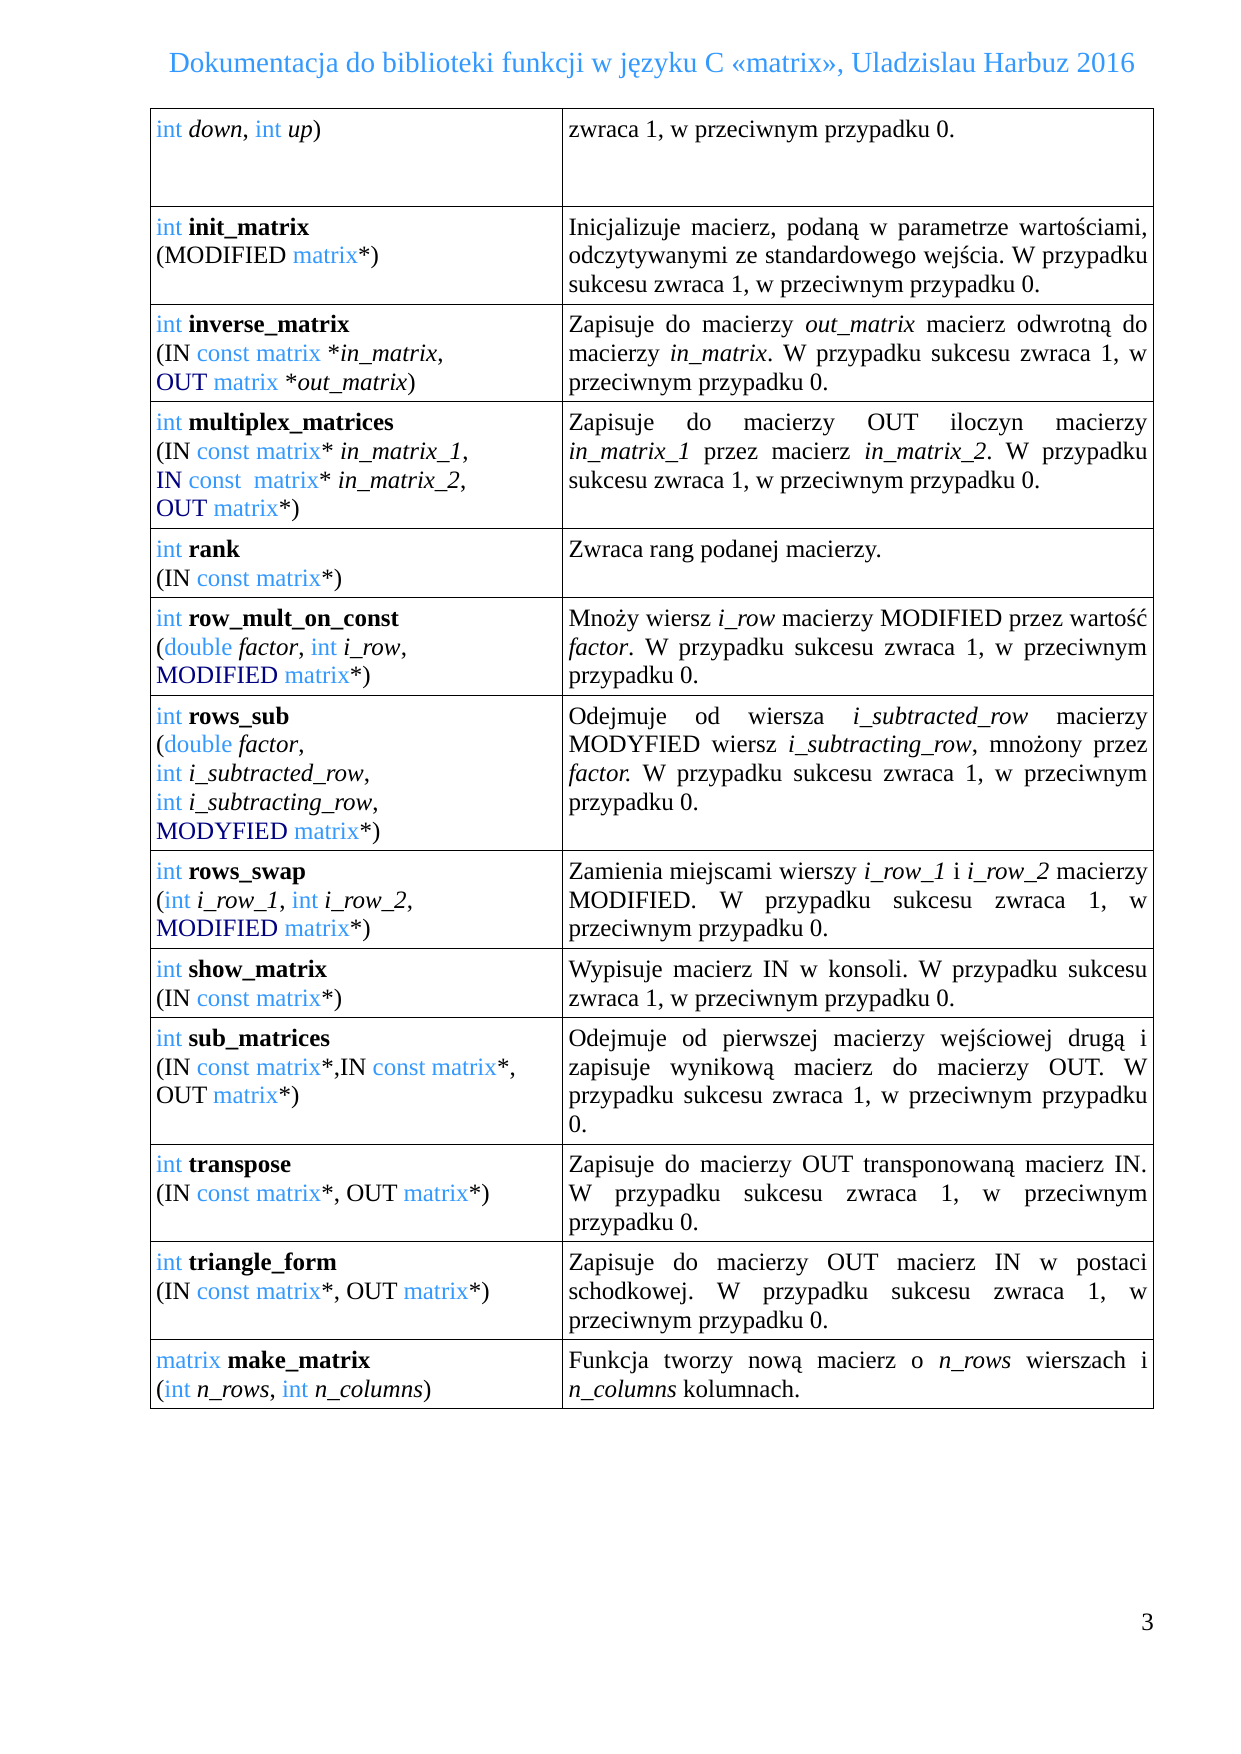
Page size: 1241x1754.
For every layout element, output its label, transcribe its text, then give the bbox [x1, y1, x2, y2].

table_cell Funkcja tworzy nową macierz o n_rows wierszach i n_columns kolumnach. [563, 1340, 1153, 1408]
table_cell int sub_matrices (IN const matrix*,IN const matrix*, OUT matrix*) [151, 1018, 562, 1144]
table_cell int row_mult_on_const (double factor, int i_row, MODIFIED matrix*) [151, 598, 562, 695]
table_cell int multiplex_matrices (IN const matrix* in_matrix_1, IN const matrix* in_matrix_2, OUT matrix*) [151, 402, 562, 528]
table_cell int rows_swap (int i_row_1, int i_row_2, MODIFIED matrix*) [151, 851, 562, 948]
table_cell int rank (IN const matrix*) [151, 529, 562, 597]
table_cell int down, int up) [151, 109, 562, 206]
table_cell int show_matrix (IN const matrix*) [151, 949, 562, 1017]
table_cell Odejmuje od wiersza i_subtracted_row macierzy MODYFIED wiersz i_subtracting_row, mnożony przez factor. W przypadku sukcesu zwraca 1, w przeciwnym przypadku 0. [563, 696, 1153, 850]
table_cell Inicjalizuje macierz, podaną w parametrze wartościami, odczytywanymi ze standardowego wejścia. W przypadku sukcesu zwraca 1, w przeciwnym przypadku 0. [563, 207, 1153, 304]
table_cell int transpose (IN const matrix*, OUT matrix*) [151, 1145, 562, 1241]
table_cell Zapisuje do macierzy OUT macierz IN w postaci schodkowej. W przypadku sukcesu zwraca 1, w przeciwnym przypadku 0. [563, 1242, 1153, 1339]
table_cell int triangle_form (IN const matrix*, OUT matrix*) [151, 1242, 562, 1339]
table_cell Odejmuje od pierwszej macierzy wejściowej drugą i zapisuje wynikową macierz do macierzy OUT. W przypadku sukcesu zwraca 1, w przeciwnym przypadku 0. [563, 1018, 1153, 1144]
table_cell Mnoży wiersz i_row macierzy MODIFIED przez wartość factor. W przypadku sukcesu zwraca 1, w przeciwnym przypadku 0. [563, 598, 1153, 695]
table_cell Zapisuje do macierzy out_matrix macierz odwrotną do macierzy in_matrix. W przypadku sukcesu zwraca 1, w przeciwnym przypadku 0. [563, 305, 1153, 401]
table_cell Wypisuje macierz IN w konsoli. W przypadku sukcesu zwraca 1, w przeciwnym przypadku 0. [563, 949, 1153, 1017]
table_cell int rows_sub (double factor, int i_subtracted_row, int i_subtracting_row, MODYFIED matrix*) [151, 696, 562, 850]
table_cell Zamienia miejscami wierszy i_row_1 i i_row_2 macierzy MODIFIED. W przypadku sukcesu zwraca 1, w przeciwnym przypadku 0. [563, 851, 1153, 948]
table_cell Zwraca rang podanej macierzy. [563, 529, 1153, 597]
table_cell Zapisuje do macierzy OUT iloczyn macierzy in_matrix_1 przez macierz in_matrix_2. W przypadku sukcesu zwraca 1, w przeciwnym przypadku 0. [563, 402, 1153, 528]
table_cell matrix make_matrix (int n_rows, int n_columns) [151, 1340, 562, 1408]
table_cell int init_matrix (MODIFIED matrix*) [151, 207, 562, 304]
table_cell Zapisuje do macierzy OUT transponowaną macierz IN. W przypadku sukcesu zwraca 1, w przeciwnym przypadku 0. [563, 1145, 1153, 1241]
table_cell int inverse_matrix (IN const matrix *in_matrix, OUT matrix *out_matrix) [151, 305, 562, 401]
table_cell zwraca 1, w przeciwnym przypadku 0. [563, 109, 1153, 206]
